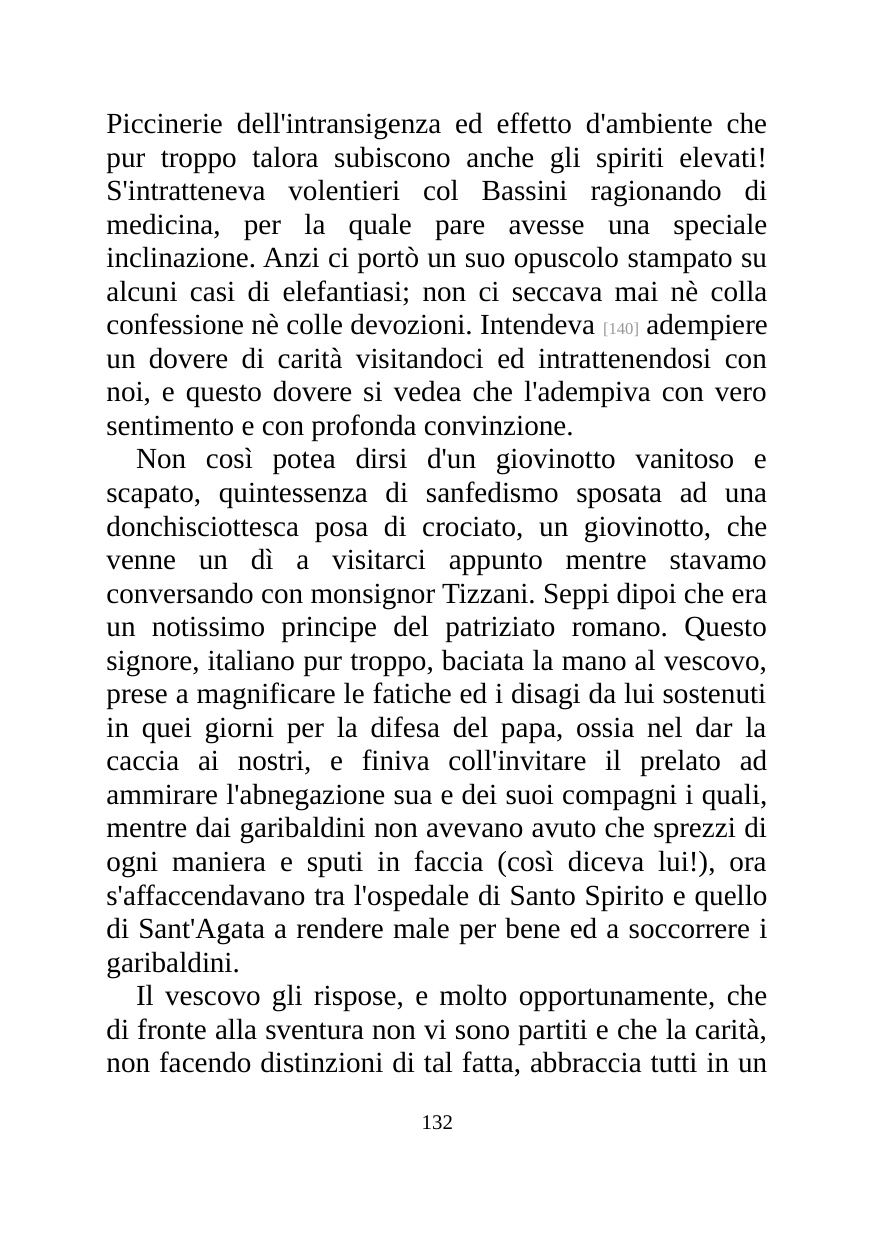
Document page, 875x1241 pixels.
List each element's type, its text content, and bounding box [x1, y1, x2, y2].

text Piccinerie dell'intransigenza ed effetto d'ambiente che pur troppo talora subiscono anche gli spiriti elevati! S'intratteneva volentieri col Bassini ragionando di medicina, per la quale pare avesse una speciale inclinazione. Anzi ci portò un suo opuscolo stampato su alcuni casi di elefantiasi; non ci seccava mai nè colla confessione nè colle devozioni. Intendeva [140] adempiere un dovere di carità visitandoci ed intrattenendosi con noi, e questo dovere si vedea che l'adempiva con vero sentimento e con profonda convinzione. [106, 106, 768, 442]
text Il vescovo gli rispose, e molto opportunamente, che di fronte alla sventura non vi sono partiti e che la carità, non facendo distinzioni di tal fatta, abbraccia tutti in un [106, 978, 768, 1079]
text Non così potea dirsi d'un giovinotto vanitoso e scapato, quintessenza di sanfedismo sposata ad una donchisciottesca posa di crociato, un giovinotto, che venne un dì a visitarci appunto mentre stavamo conversando con monsignor Tizzani. Seppi dipoi che era un notissimo principe del patriziato romano. Questo signore, italiano pur troppo, baciata la mano al vescovo, prese a magnificare le fatiche ed i disagi da lui sostenuti in quei giorni per la difesa del papa, ossia nel dar la caccia ai nostri, e finiva coll'invitare il prelato ad ammirare l'abnegazione sua e dei suoi compagni i quali, mentre dai garibaldini non avevano avuto che sprezzi di ogni maniera e sputi in faccia (così diceva lui!), ora s'affaccendavano tra l'ospedale di Santo Spirito e quello di Sant'Agata a rendere male per bene ed a soccorrere i garibaldini. [106, 442, 768, 978]
